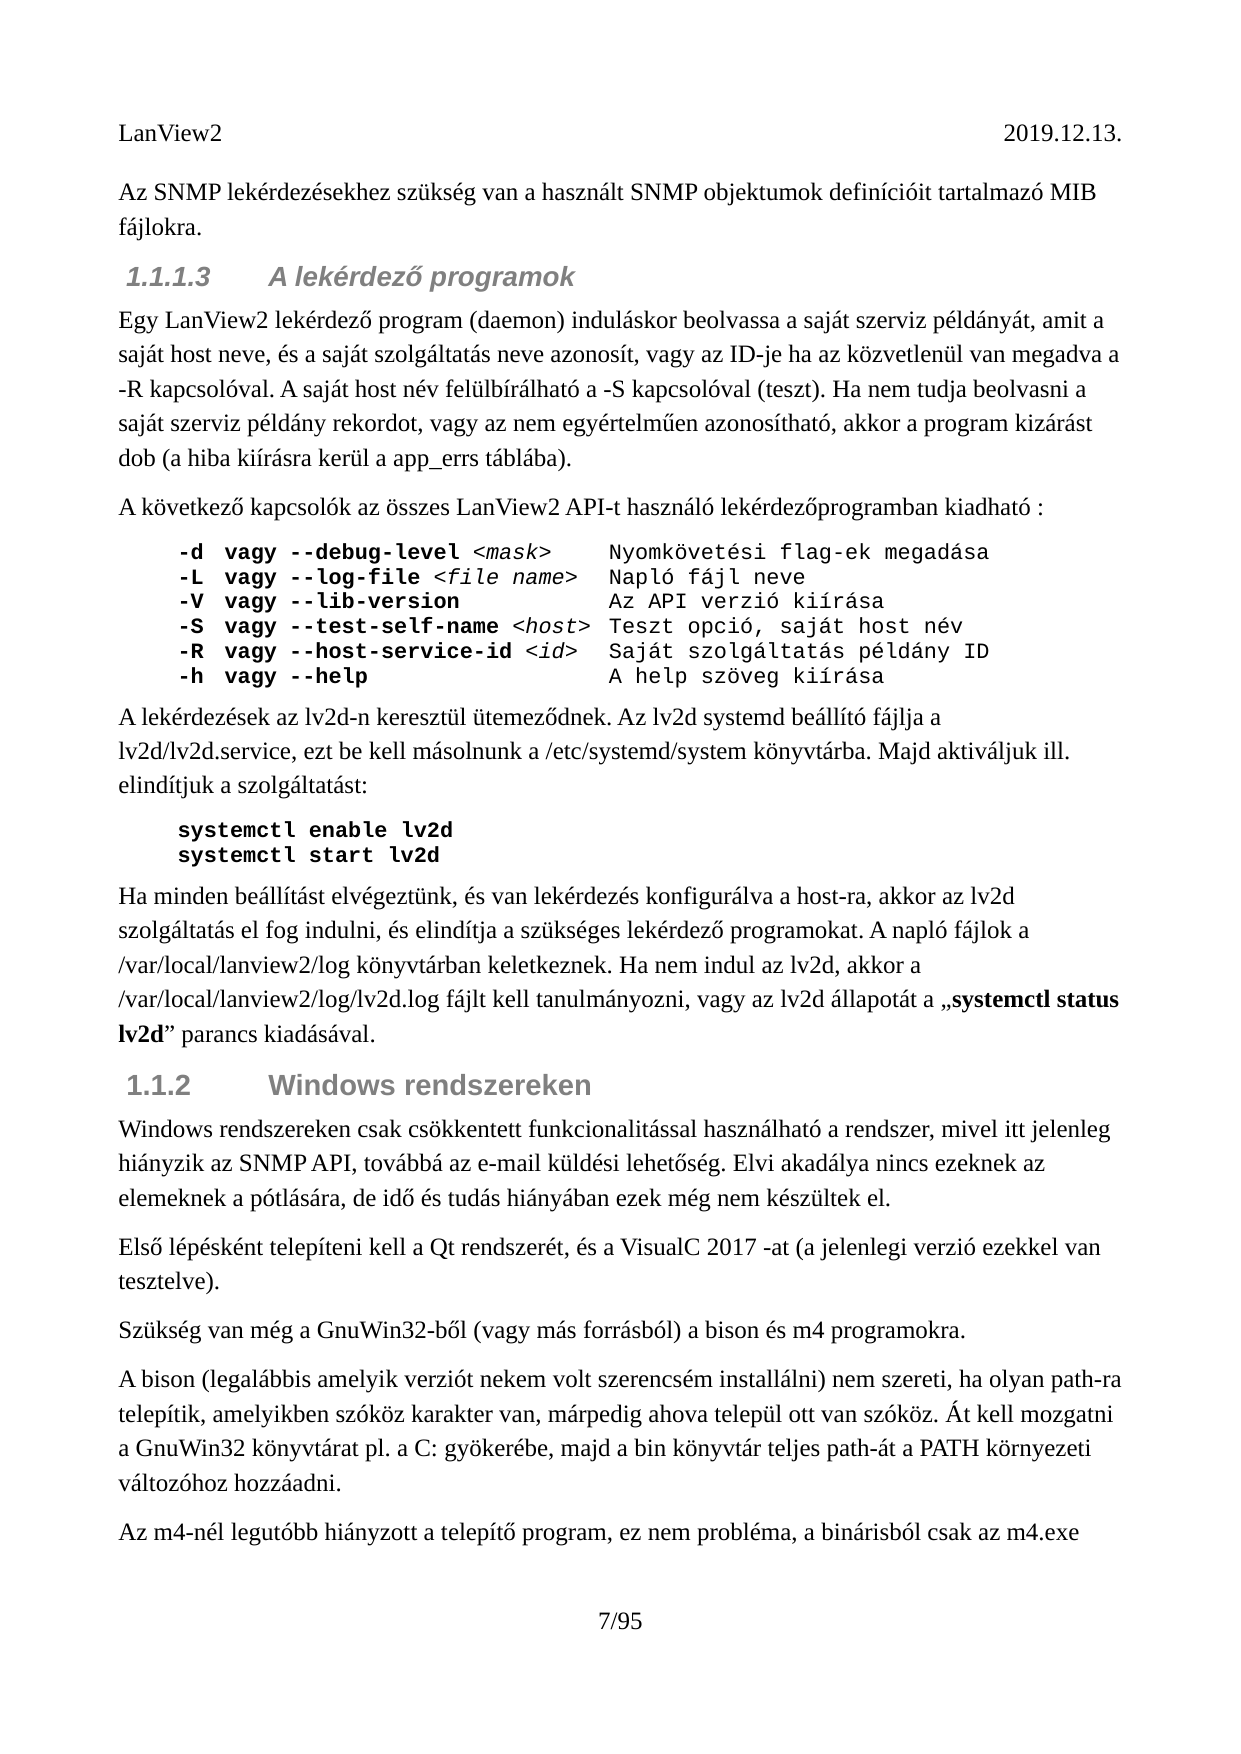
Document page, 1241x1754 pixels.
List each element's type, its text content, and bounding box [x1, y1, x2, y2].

text Windows rendszereken csak csökkentett funkcionalitással használható a rendszer, mivel itt jelenleg hiányzik az SNMP API, továbbá az e-mail küldési lehetőség. Elvi akadálya nincs ezeknek az elemeknek a pótlására, de idő és tudás hiányában ezek még nem készültek el. [118, 1114, 1122, 1212]
subtitle Windows rendszereken [118, 1068, 1122, 1101]
text Az m4-nél legutóbb hiányzott a telepítő program, ez nem probléma, a binárisból csak az m4.exe [118, 1517, 1122, 1546]
text A bison (legalábbis amelyik verziót nekem volt szerencsém installálni) nem szereti, ha olyan path-ra telepítik, amelyikben szóköz karakter van, márpedig ahova települ ott van szóköz. Át kell mozgatni a GnuWin32 könyvtárat pl. a C: gyökerébe, majd a bin könyvtár teljes path-át a PATH környezeti változóhoz hozzáadni. [118, 1364, 1122, 1497]
text Szükség van még a GnuWin32-ből (vagy más forrásból) a bison és m4 programokra. [118, 1316, 1122, 1344]
text A következő kapcsolók az összes LanView2 API-t használó lekérdezőprogramban kiadható : [118, 492, 1122, 521]
text Egy LanView2 lekérdező program (daemon) induláskor beolvassa a saját szerviz példányát, amit a saját host neve, és a saját szolgáltatás neve azonosít, vagy az ID-je ha az közvetlenül van megadva a -R kapcsolóval. A saját host név felülbírálható a -S kapcsolóval (teszt). Ha nem tudja beolvasni a saját szerviz példány rekordot, vagy az nem egyértelműen azonosítható, akkor a program kizárást dob (a hiba kiírásra kerül a app_errs táblába). [118, 305, 1122, 472]
text A lekérdezések az lv2d-n keresztül ütemeződnek. Az lv2d systemd beállító fájlja a lv2d/lv2d.service, ezt be kell másolnunk a /etc/systemd/system könyvtárba. Majd aktiváljuk ill. elindítjuk a szolgáltatást: [118, 702, 1122, 799]
subtitle A lekérdező programok [118, 261, 1122, 292]
text systemctl enable lv2d systemctl start lv2d [177, 819, 1122, 869]
text Első lépésként telepíteni kell a Qt rendszerét, és a VisualC 2017 -at (a jelenlegi verzió ezekkel van tesztelve). [118, 1232, 1122, 1295]
text -d vagy --debug-level <mask> Nyomkövetési flag-ek megadása -L vagy --log-file <file name> Napló fájl neve -V vagy --lib-version Az API verzió kiírása -S vagy --test-self-name <host> Teszt opció, saját host név -R vagy --host-service-id <id> Saját szolgáltatás példány ID -h vagy --help A help szöveg kiírása [177, 541, 1122, 690]
text Ha minden beállítást elvégeztünk, és van lekérdezés konfigurálva a host-ra, akkor az lv2d szolgáltatás el fog indulni, és elindítja a szükséges lekérdező programokat. A napló fájlok a /var/local/lanview2/log könyvtárban keletkeznek. Ha nem indul az lv2d, akkor a /var/local/lanview2/log/lv2d.log fájlt kell tanulmányozni, vagy az lv2d állapotát a „systemctl status lv2d” parancs kiadásával. [118, 881, 1122, 1048]
text Az SNMP lekérdezésekhez szükség van a használt SNMP objektumok definícióit tartalmazó MIB fájlokra. [118, 177, 1122, 240]
